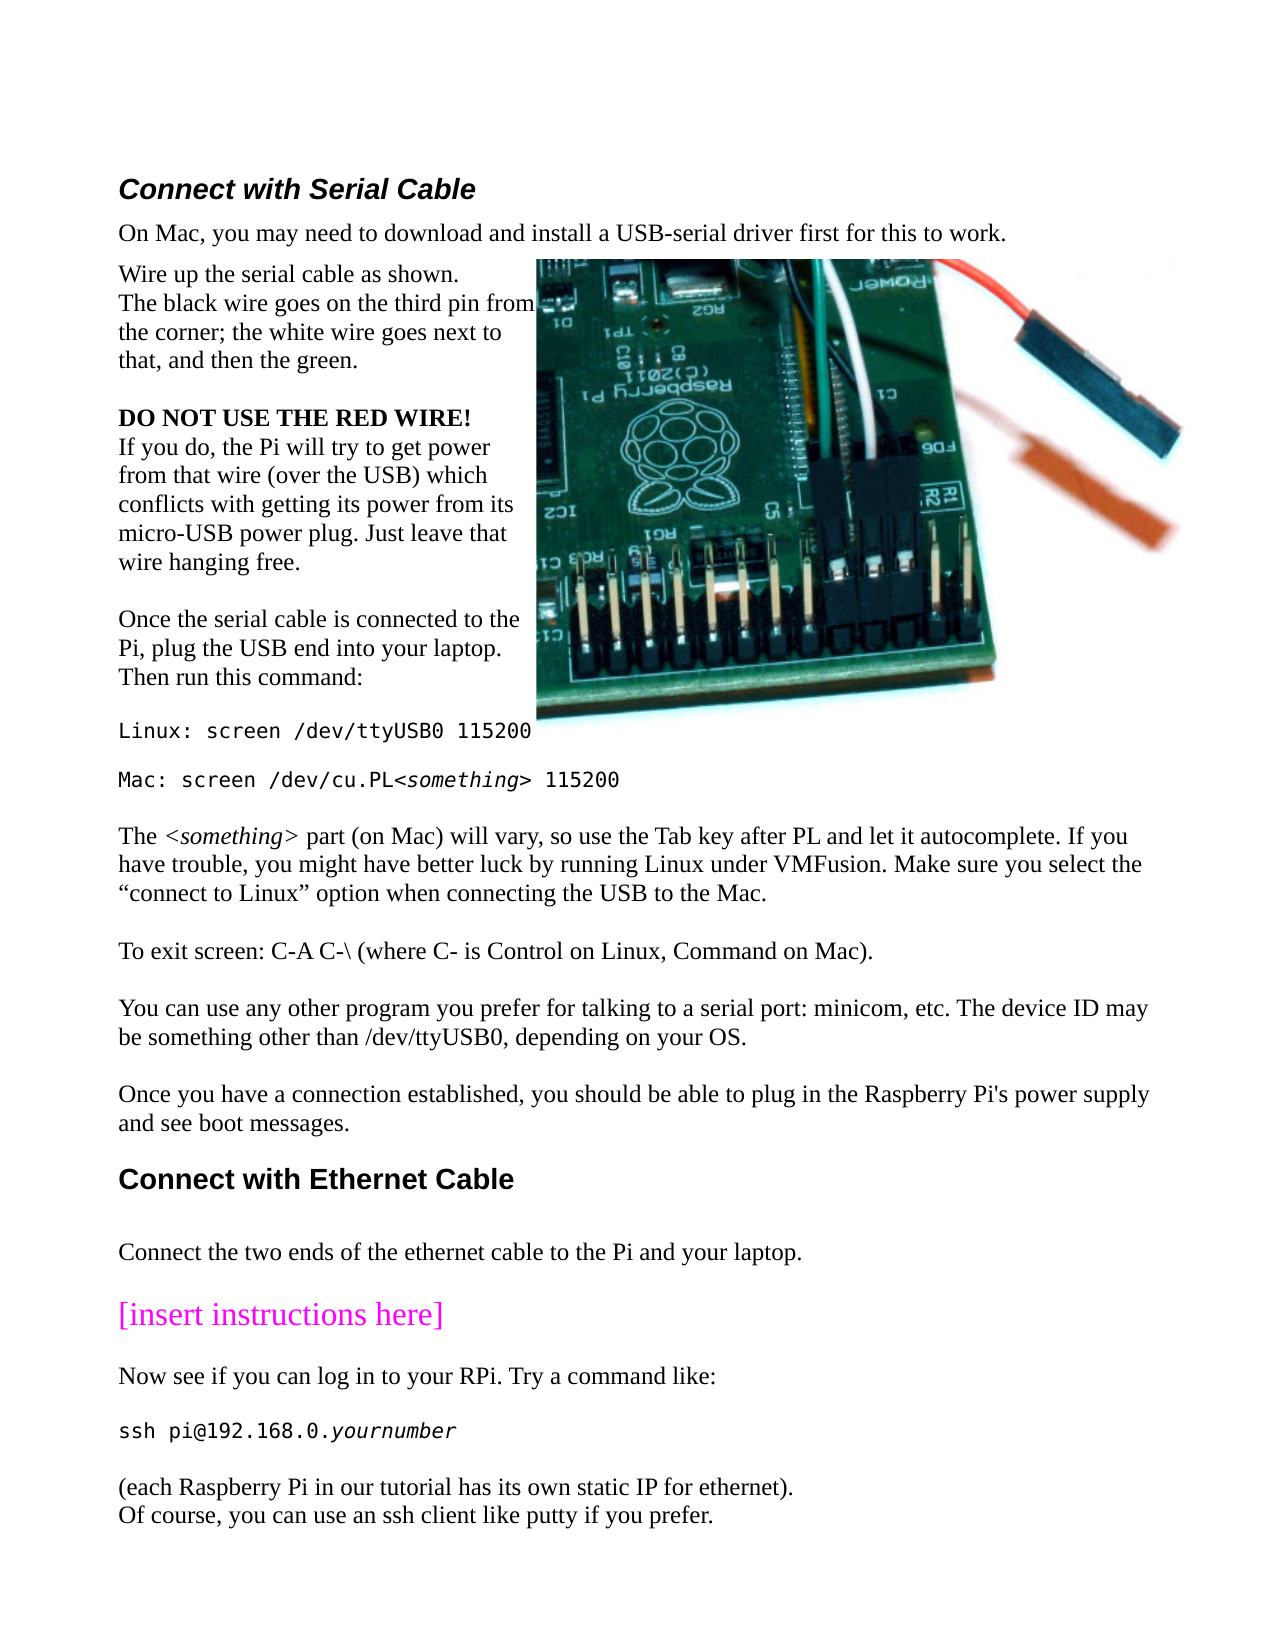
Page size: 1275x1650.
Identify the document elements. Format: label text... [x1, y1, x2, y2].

text To exit screen: C-A C-\ (where C- is Control on Linux, Command on Mac). [118, 936, 1157, 964]
text If you do, the Pi will try to get power from that wire (over the USB) which conflicts with getting its power from its micro-USB power plug. Just leave that wire hanging free. [118, 432, 536, 575]
picture [536, 259, 1186, 768]
text (each Raspberry Pi in our tutorial has its own static IP for ethernet). [118, 1472, 1157, 1501]
text On Mac, you may need to download and install a USB-serial driver first for this to work. [118, 218, 1157, 247]
text DO NOT USE THE RED WIRE! [118, 403, 536, 432]
text The <something> part (on Mac) will vary, so use the Tab key after PL and let it autocomplete. If you have trouble, you might have better luck by running Linux under VMFusion. Make sure you select the “connect to Linux” option when connecting the USB to the Mac. [118, 821, 1157, 907]
text You can use any other program you prefer for talking to a serial port: minicom, etc. The device ID may be something other than /dev/ttyUSB0, depending on your OS. [118, 993, 1157, 1051]
text [insert instructions here] [118, 1294, 1157, 1333]
text Then run this command: [118, 662, 536, 690]
text Now see if you can log in to your RPi. Try a command like: [118, 1361, 1157, 1390]
text Once the serial cable is connected to the Pi, plug the USB end into your laptop. [118, 604, 536, 662]
text Linux: screen /dev/ttyUSB0 115200 [118, 719, 536, 743]
text Connect the two ends of the ethernet cable to the Pi and your laptop. [118, 1237, 1157, 1266]
text ssh pi@192.168.0.yournumber [118, 1419, 1157, 1443]
text Wire up the serial cable as shown. [118, 259, 536, 288]
text The black wire goes on the third pin from the corner; the white wire goes next to that, and then the green. [118, 288, 536, 374]
subtitle Connect with Ethernet Cable [118, 1162, 1157, 1196]
subtitle Connect with Serial Cable [118, 172, 1157, 205]
text Mac: screen /dev/cu.PL<something> 115200 [118, 768, 1157, 792]
text Once you have a connection established, you should be able to plug in the Raspberry Pi's power supply and see boot messages. [118, 1079, 1157, 1137]
text Of course, you can use an ssh client like putty if you prefer. [118, 1501, 1157, 1529]
